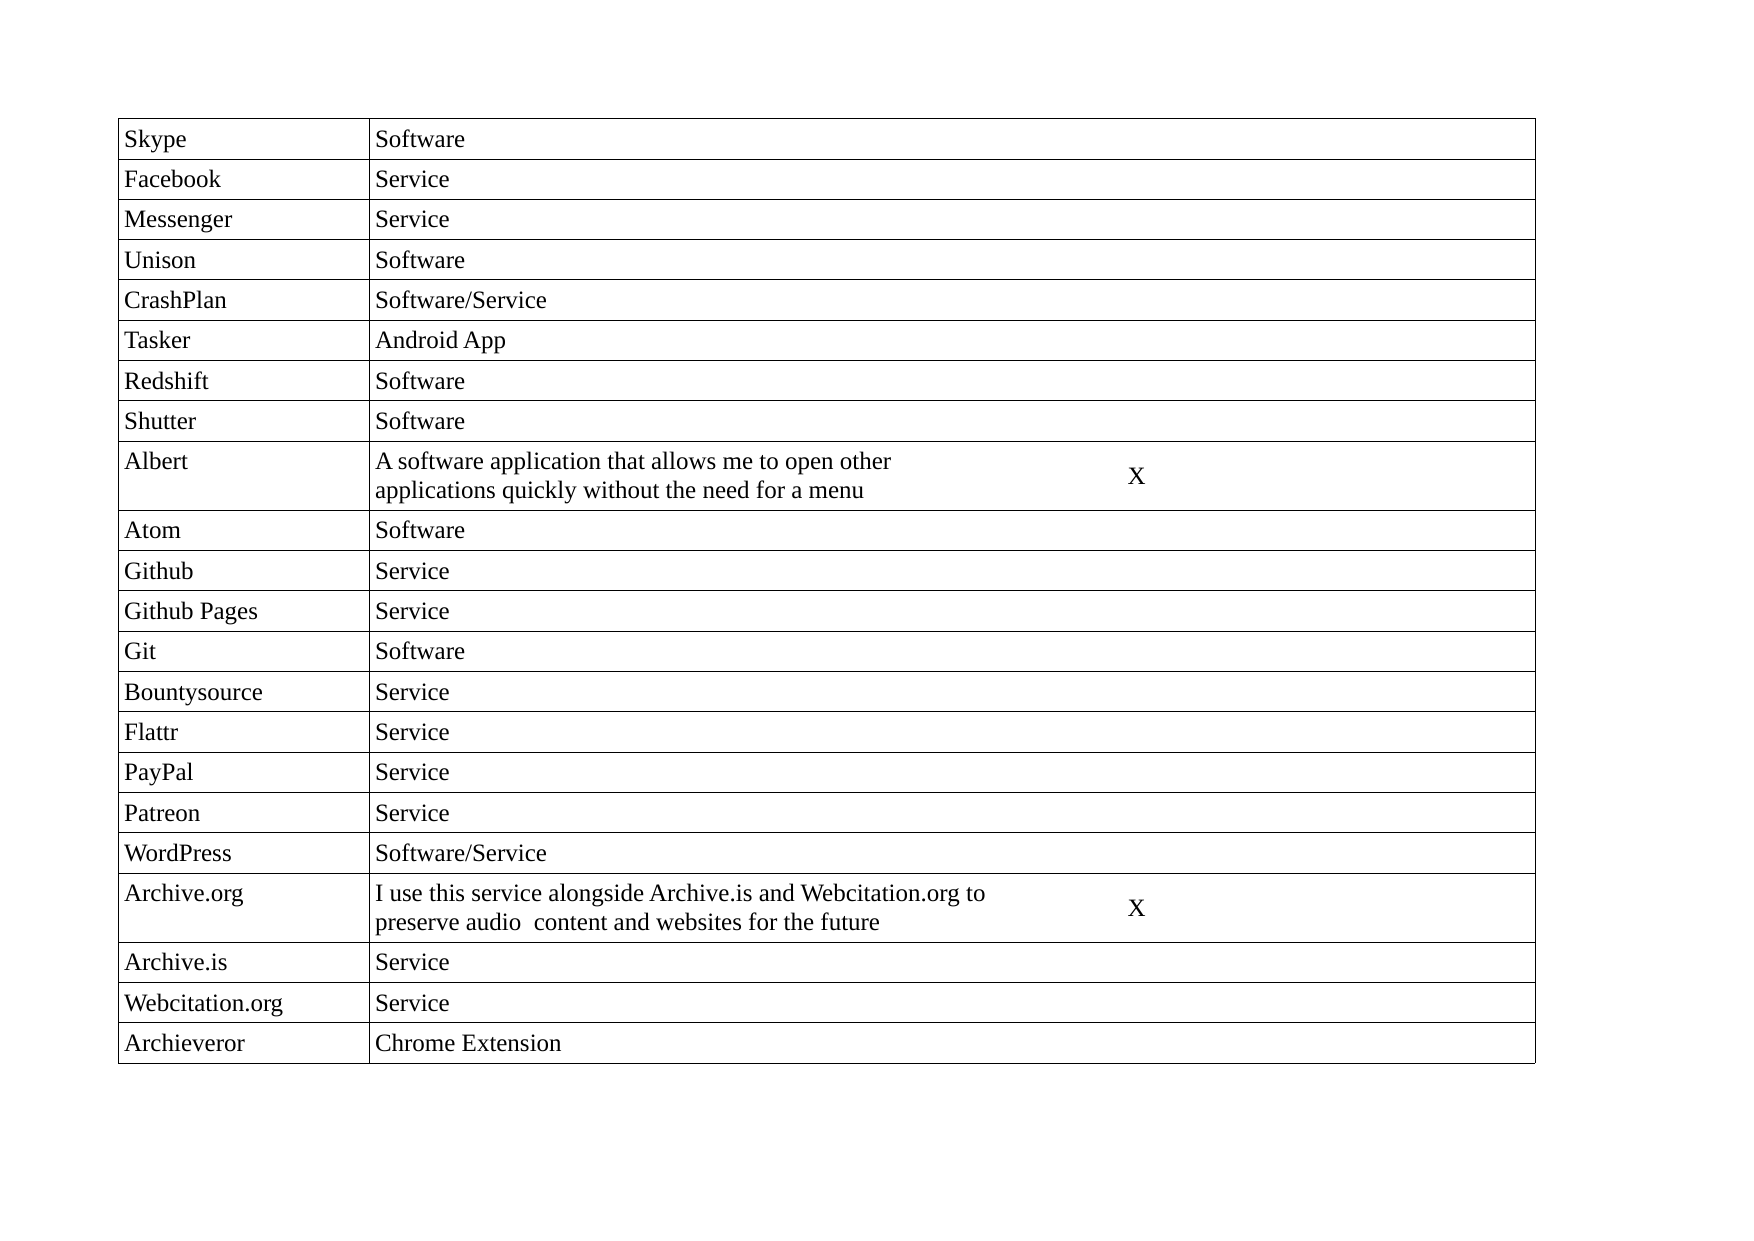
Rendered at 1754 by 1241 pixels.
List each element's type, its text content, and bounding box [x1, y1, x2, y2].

table_cell [1254, 793, 1535, 832]
table_cell [1254, 591, 1535, 631]
table_cell Bountysource [119, 672, 369, 711]
table_cell [1254, 280, 1535, 320]
table_cell A software application that allows me to open other applications quickly without the need for a menu [370, 442, 1019, 510]
table_cell [1254, 119, 1535, 158]
table_cell Service [370, 591, 1019, 631]
table_cell [1254, 632, 1535, 671]
table_cell Service [370, 712, 1019, 752]
table_cell [1019, 712, 1253, 752]
table_cell Albert [119, 442, 369, 510]
table_cell [1019, 511, 1253, 550]
table_cell Software [370, 632, 1019, 671]
table_cell Webcitation.org [119, 983, 369, 1022]
table_cell [1019, 632, 1253, 671]
table_cell [1019, 983, 1253, 1022]
table_cell [1019, 200, 1253, 239]
table_cell Service [370, 943, 1019, 982]
table_cell [1254, 401, 1535, 441]
table_cell [1019, 833, 1253, 872]
table_cell WordPress [119, 833, 369, 872]
table_cell Tasker [119, 321, 369, 360]
table_cell Service [370, 983, 1019, 1022]
table_cell [1254, 160, 1535, 199]
table_cell [1019, 240, 1253, 279]
table_cell Shutter [119, 401, 369, 441]
table_cell CrashPlan [119, 280, 369, 320]
table_cell [1019, 1023, 1253, 1062]
table_cell Archieveror [119, 1023, 369, 1062]
table_cell Software [370, 240, 1019, 279]
table_cell [1019, 793, 1253, 832]
table_cell I use this service alongside Archive.is and Webcitation.org to preserve audio content and websites for the future [370, 874, 1019, 942]
table_cell [1254, 753, 1535, 792]
table_cell X [1019, 874, 1253, 942]
table_cell [1019, 551, 1253, 590]
table_cell [1019, 119, 1253, 158]
table_cell Atom [119, 511, 369, 550]
table_cell [1254, 712, 1535, 752]
table_cell [1019, 591, 1253, 631]
table_cell [1019, 160, 1253, 199]
table_cell [1019, 943, 1253, 982]
table_cell Archive.is [119, 943, 369, 982]
table_cell Service [370, 160, 1019, 199]
table_cell Redshift [119, 361, 369, 400]
table_cell [1254, 1023, 1535, 1062]
table_cell Skype [119, 119, 369, 158]
table_cell [1254, 361, 1535, 400]
table_cell [1019, 753, 1253, 792]
table_cell Github [119, 551, 369, 590]
table_cell Software [370, 511, 1019, 550]
table_cell [1019, 280, 1253, 320]
table_cell [1254, 833, 1535, 872]
table_cell [1019, 361, 1253, 400]
table_cell [1254, 511, 1535, 550]
table_cell Android App [370, 321, 1019, 360]
table_cell Service [370, 672, 1019, 711]
table_cell [1254, 442, 1535, 510]
table_cell Archive.org [119, 874, 369, 942]
table_cell Software [370, 119, 1019, 158]
table_cell Service [370, 753, 1019, 792]
table_cell Software [370, 401, 1019, 441]
table_cell [1254, 874, 1535, 942]
table_cell [1254, 200, 1535, 239]
table_cell [1254, 672, 1535, 711]
table_cell Unison [119, 240, 369, 279]
table_cell Git [119, 632, 369, 671]
table_cell Facebook [119, 160, 369, 199]
table_cell Chrome Extension [370, 1023, 1019, 1062]
table_cell [1019, 401, 1253, 441]
table_cell [1254, 551, 1535, 590]
table_cell Software/Service [370, 280, 1019, 320]
table_cell [1019, 672, 1253, 711]
table_cell X [1019, 442, 1253, 510]
table_cell Flattr [119, 712, 369, 752]
table_cell [1254, 240, 1535, 279]
table_cell Service [370, 793, 1019, 832]
table_cell PayPal [119, 753, 369, 792]
table_cell Service [370, 200, 1019, 239]
table_cell Messenger [119, 200, 369, 239]
table_cell Patreon [119, 793, 369, 832]
table_cell Github Pages [119, 591, 369, 631]
table_cell Software/Service [370, 833, 1019, 872]
table_cell [1254, 943, 1535, 982]
table_cell Service [370, 551, 1019, 590]
table_cell [1254, 983, 1535, 1022]
table_cell Software [370, 361, 1019, 400]
table_cell [1019, 321, 1253, 360]
table_cell [1254, 321, 1535, 360]
